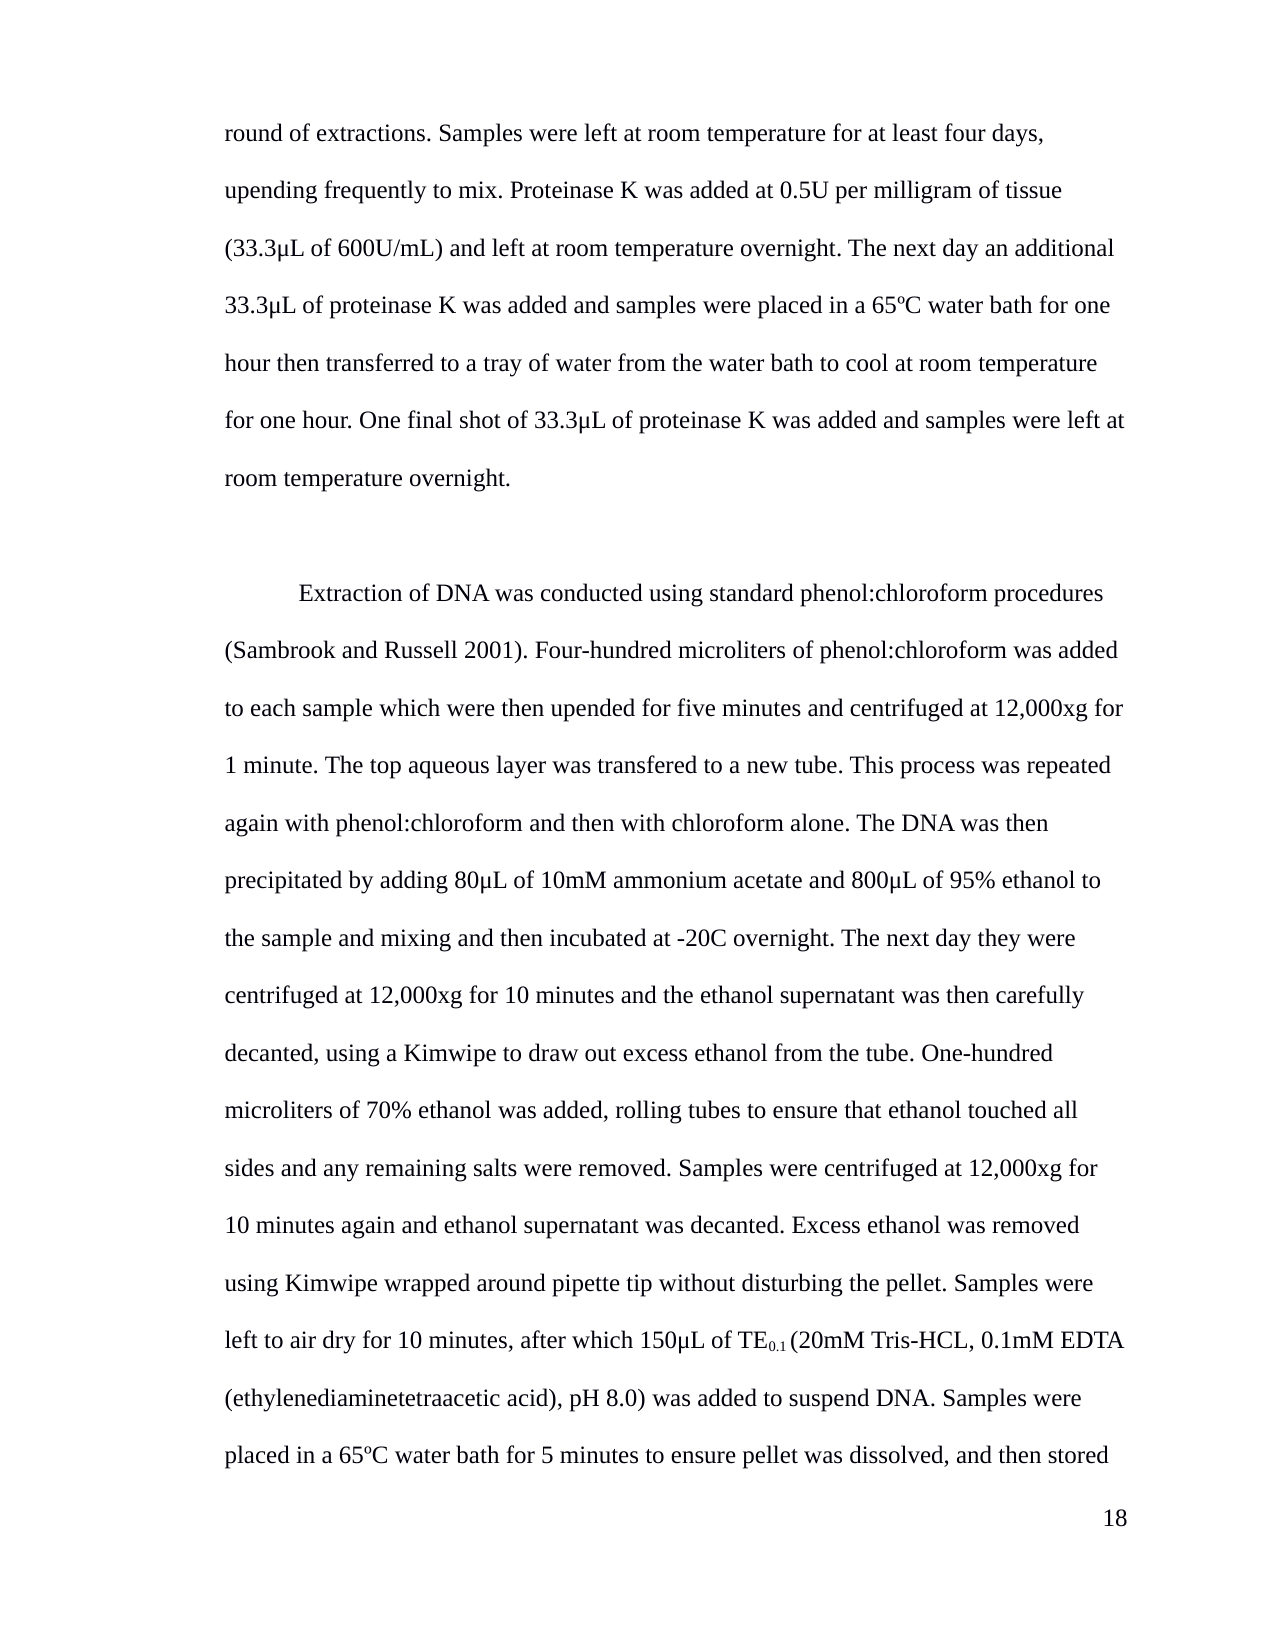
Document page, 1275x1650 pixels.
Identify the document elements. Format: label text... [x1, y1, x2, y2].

text round of extractions. Samples were left at room temperature for at least four days, upending frequently to mix. Proteinase K was added at 0.5U per milligram of tissue (33.3μL of 600U/mL) and left at room temperature overnight. The next day an additional 33.3μL of proteinase K was added and samples were placed in a 65ºC water bath for one hour then transferred to a tray of water from the water bath to cool at room temperature for one hour. One final shot of 33.3μL of proteinase K was added and samples were left at room temperature overnight. [224, 118, 1127, 492]
text Extraction of DNA was conducted using standard phenol:chloroform procedures (Sambrook and Russell 2001). Four-hundred microliters of phenol:chloroform was added to each sample which were then upended for five minutes and centrifuged at 12,000xg for 1 minute. The top aqueous layer was transfered to a new tube. This process was repeated again with phenol:chloroform and then with chloroform alone. The DNA was then precipitated by adding 80μL of 10mM ammonium acetate and 800μL of 95% ethanol to the sample and mixing and then incubated at -20C overnight. The next day they were centrifuged at 12,000xg for 10 minutes and the ethanol supernatant was then carefully decanted, using a Kimwipe to draw out excess ethanol from the tube. One-hundred microliters of 70% ethanol was added, rolling tubes to ensure that ethanol touched all sides and any remaining salts were removed. Samples were centrifuged at 12,000xg for 10 minutes again and ethanol supernatant was decanted. Excess ethanol was removed using Kimwipe wrapped around pipette tip without disturbing the pellet. Samples were left to air dry for 10 minutes, after which 150μL of TE0.1 (20mM Tris-HCL, 0.1mM EDTA (ethylenediaminetetraacetic acid), pH 8.0) was added to suspend DNA. Samples were placed in a 65ºC water bath for 5 minutes to ensure pellet was dissolved, and then stored [224, 578, 1127, 1469]
